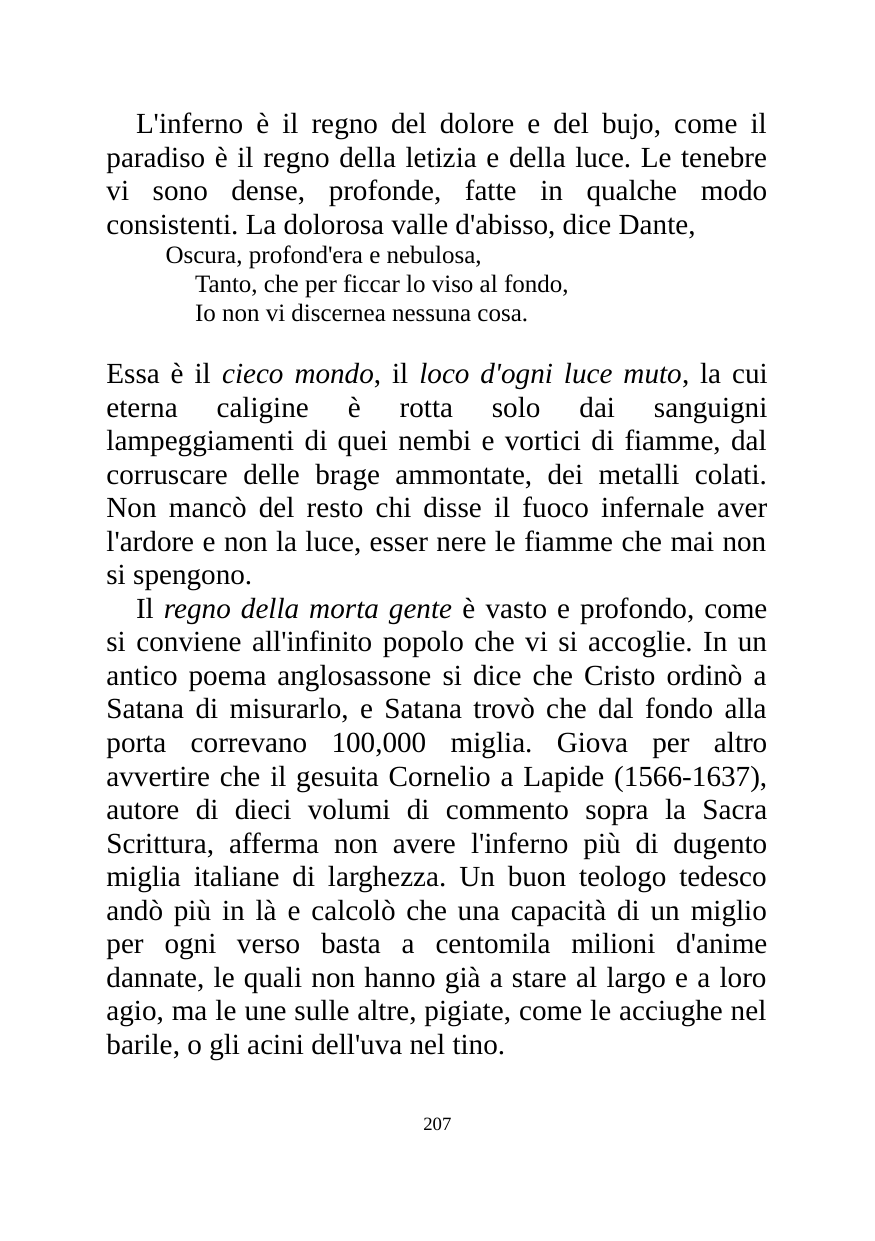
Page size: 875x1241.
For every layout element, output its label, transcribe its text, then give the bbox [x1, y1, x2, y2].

text Oscura, profond'era e nebulosa, Tanto, che per ficcar lo viso al fondo, Io non vi discernea nessuna cosa. [165, 240, 768, 327]
text Il regno della morta gente è vasto e profondo, come si conviene all'infinito popolo che vi si accoglie. In un antico poema anglosassone si dice che Cristo ordinò a Satana di misurarlo, e Satana trovò che dal fondo alla porta correvano 100,000 miglia. Giova per altro avvertire che il gesuita Cornelio a Lapide (1566-1637), autore di dieci volumi di commento sopra la Sacra Scrittura, afferma non avere l'inferno più di dugento miglia italiane di larghezza. Un buon teologo tedesco andò più in là e calcolò che una capacità di un miglio per ogni verso basta a centomila milioni d'anime dannate, le quali non hanno già a stare al largo e a loro agio, ma le une sulle altre, pigiate, come le acciughe nel barile, o gli acini dell'uva nel tino. [106, 591, 768, 1061]
text Essa è il cieco mondo, il loco d'ogni luce muto, la cui eterna caligine è rotta solo dai sanguigni lampeggiamenti di quei nembi e vortici di fiamme, dal corruscare delle brage ammontate, dei metalli colati. Non mancò del resto chi disse il fuoco infernale aver l'ardore e non la luce, esser nere le fiamme che mai non si spengono. [106, 356, 768, 591]
text L'inferno è il regno del dolore e del bujo, come il paradiso è il regno della letizia e della luce. Le tenebre vi sono dense, profonde, fatte in qualche modo consistenti. La dolorosa valle d'abisso, dice Dante, [106, 106, 768, 240]
